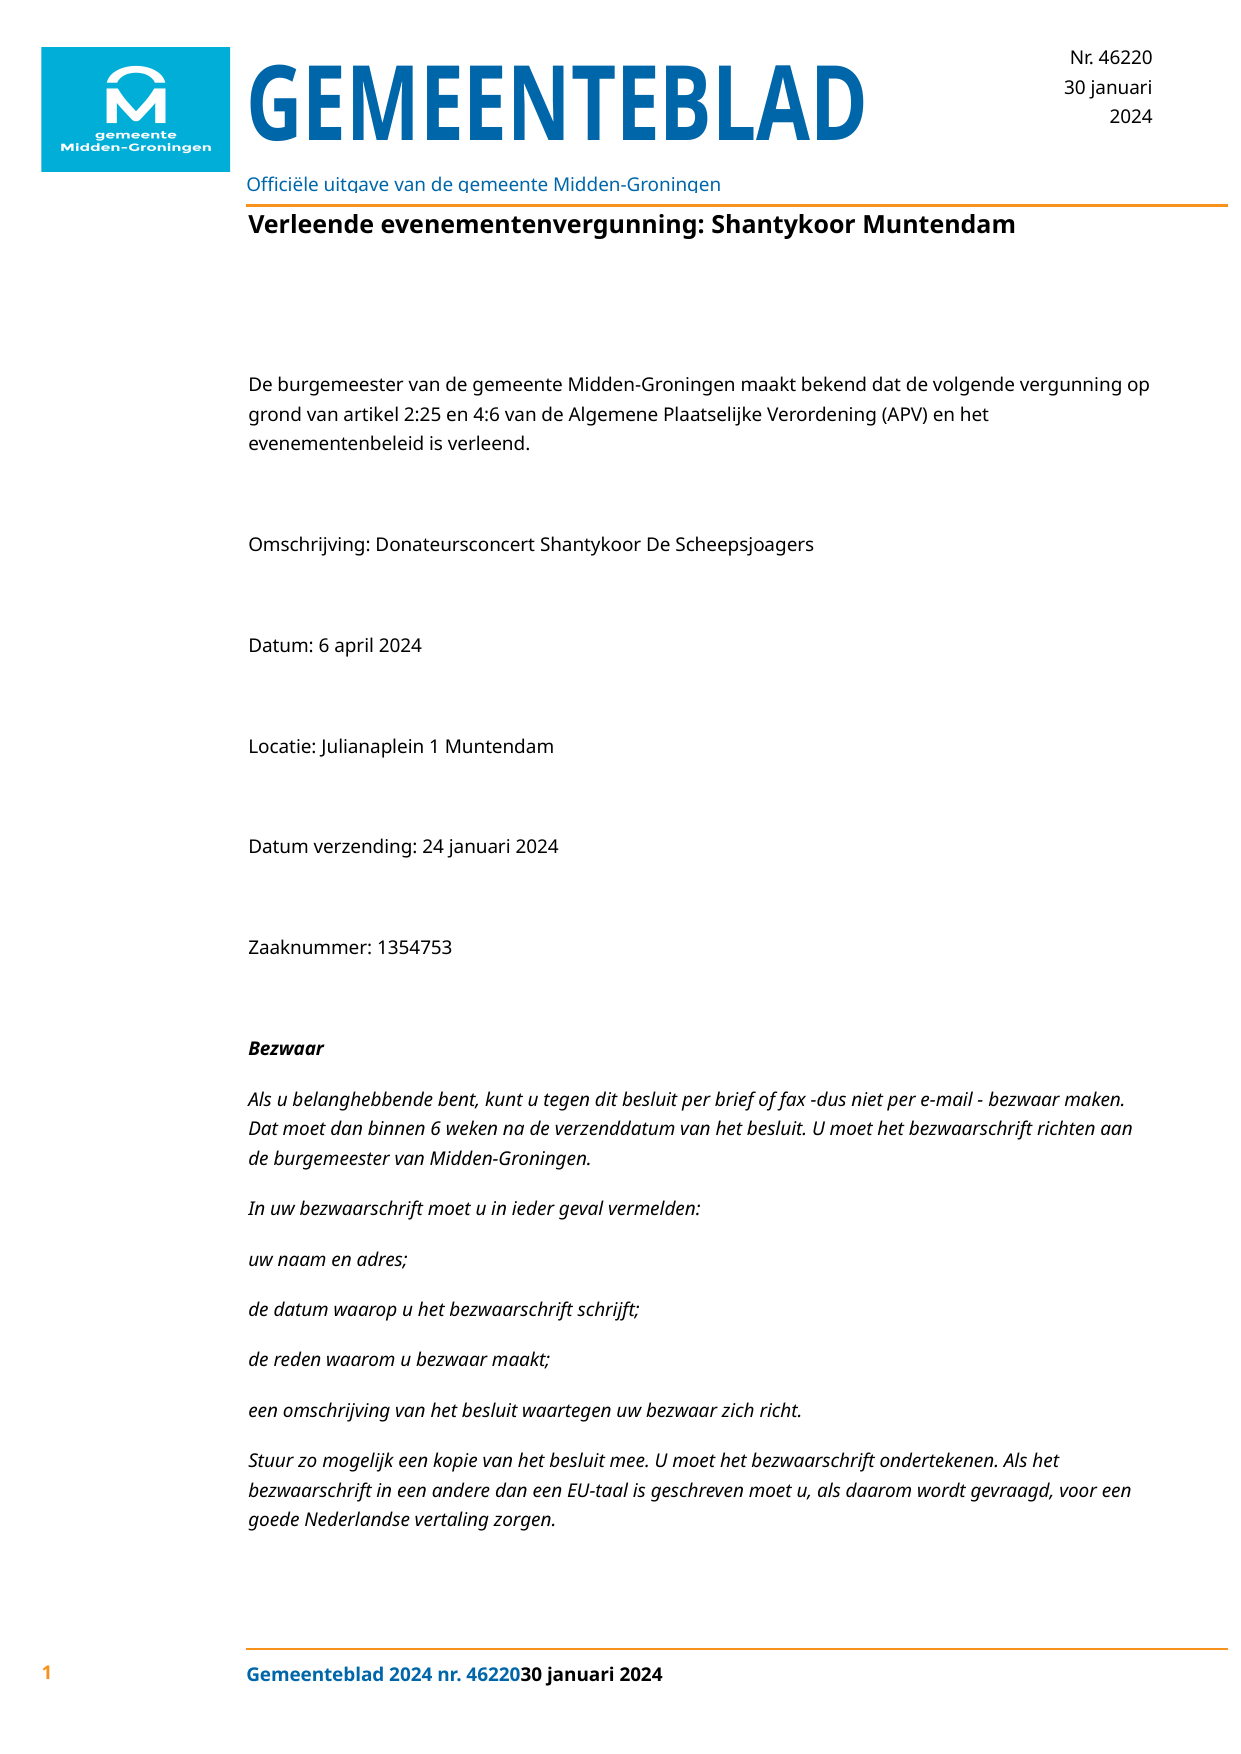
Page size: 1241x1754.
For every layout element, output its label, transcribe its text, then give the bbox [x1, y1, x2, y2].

text Omschrijving: Donateursconcert Shantykoor De Scheepsjoagers [248, 531, 1152, 557]
text Zaaknummer: 1354753 [248, 934, 1152, 960]
text de reden waarom u bezwaar maakt; [248, 1347, 1152, 1372]
text Datum: 6 april 2024 [248, 632, 1152, 658]
picture [107, 89, 165, 122]
text uw naam en adres; [248, 1246, 1152, 1271]
text een omschrijving van het besluit waartegen uw bezwaar zich richt. [248, 1397, 1152, 1423]
text Stuur zo mogelijk een kopie van het besluit mee. U moet het bezwaarschrift ondertekenen. Als het bezwaarschrift in een andere dan een EU-taal is geschreven moet u, als daarom wordt gevraagd, voor een goede Nederlandse vertaling zorgen. [248, 1447, 1152, 1532]
picture [184, 146, 190, 153]
text Verleende evenementenvergunning: Shantykoor Muntendam [248, 207, 1152, 241]
text De burgemeester van de gemeente Midden-Groningen maakt bekend dat de volgende vergunning op grond van artikel 2:25 en 4:6 van de Algemene Plaatselijke Verordening (APV) en het evenementenbeleid is verleend. [248, 371, 1152, 456]
picture [108, 66, 164, 82]
text Bezwaar [248, 1035, 1152, 1061]
text de datum waarop u het bezwaarschrift schrijft; [248, 1296, 1152, 1322]
text Locatie: Julianaplein 1 Muntendam [248, 733, 1152, 758]
text In uw bezwaarschrift moet u in ieder geval vermelden: [248, 1195, 1152, 1221]
text Datum verzending: 24 januari 2024 [248, 834, 1152, 859]
text Als u belanghebbende bent, kunt u tegen dit besluit per brief of fax -dus niet per e-mail - bezwaar maken. Dat moet dan binnen 6 weken na de verzenddatum van het besluit. U moet het bezwaarschrift richten aan de burgemeester van Midden-Groningen. [248, 1086, 1152, 1171]
